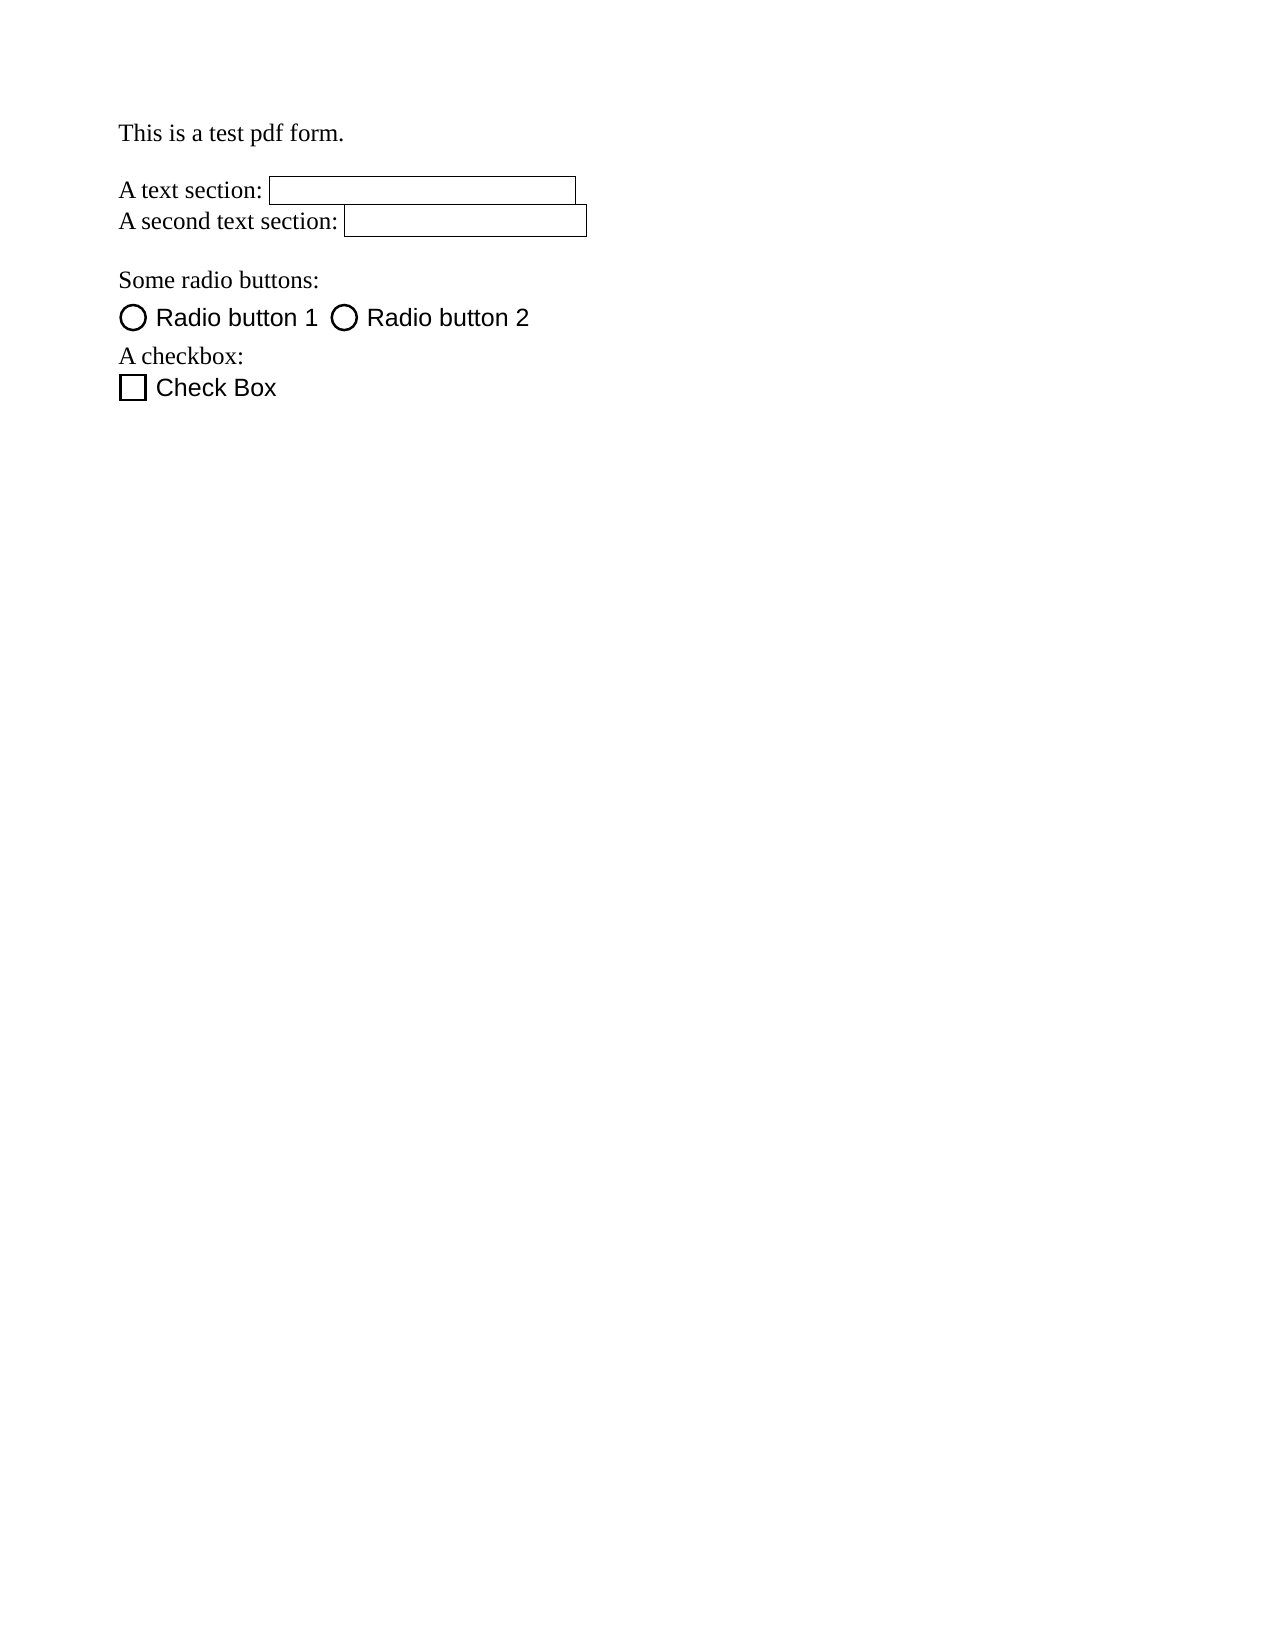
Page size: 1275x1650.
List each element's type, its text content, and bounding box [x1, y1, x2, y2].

text [587, 204, 1157, 237]
text [576, 176, 1157, 204]
text A text section: [118, 176, 269, 204]
text This is a test pdf form. [118, 118, 1157, 147]
text Some radio buttons: [118, 265, 1157, 294]
text A checkbox: [118, 341, 1157, 370]
text A second text section: [118, 204, 344, 237]
